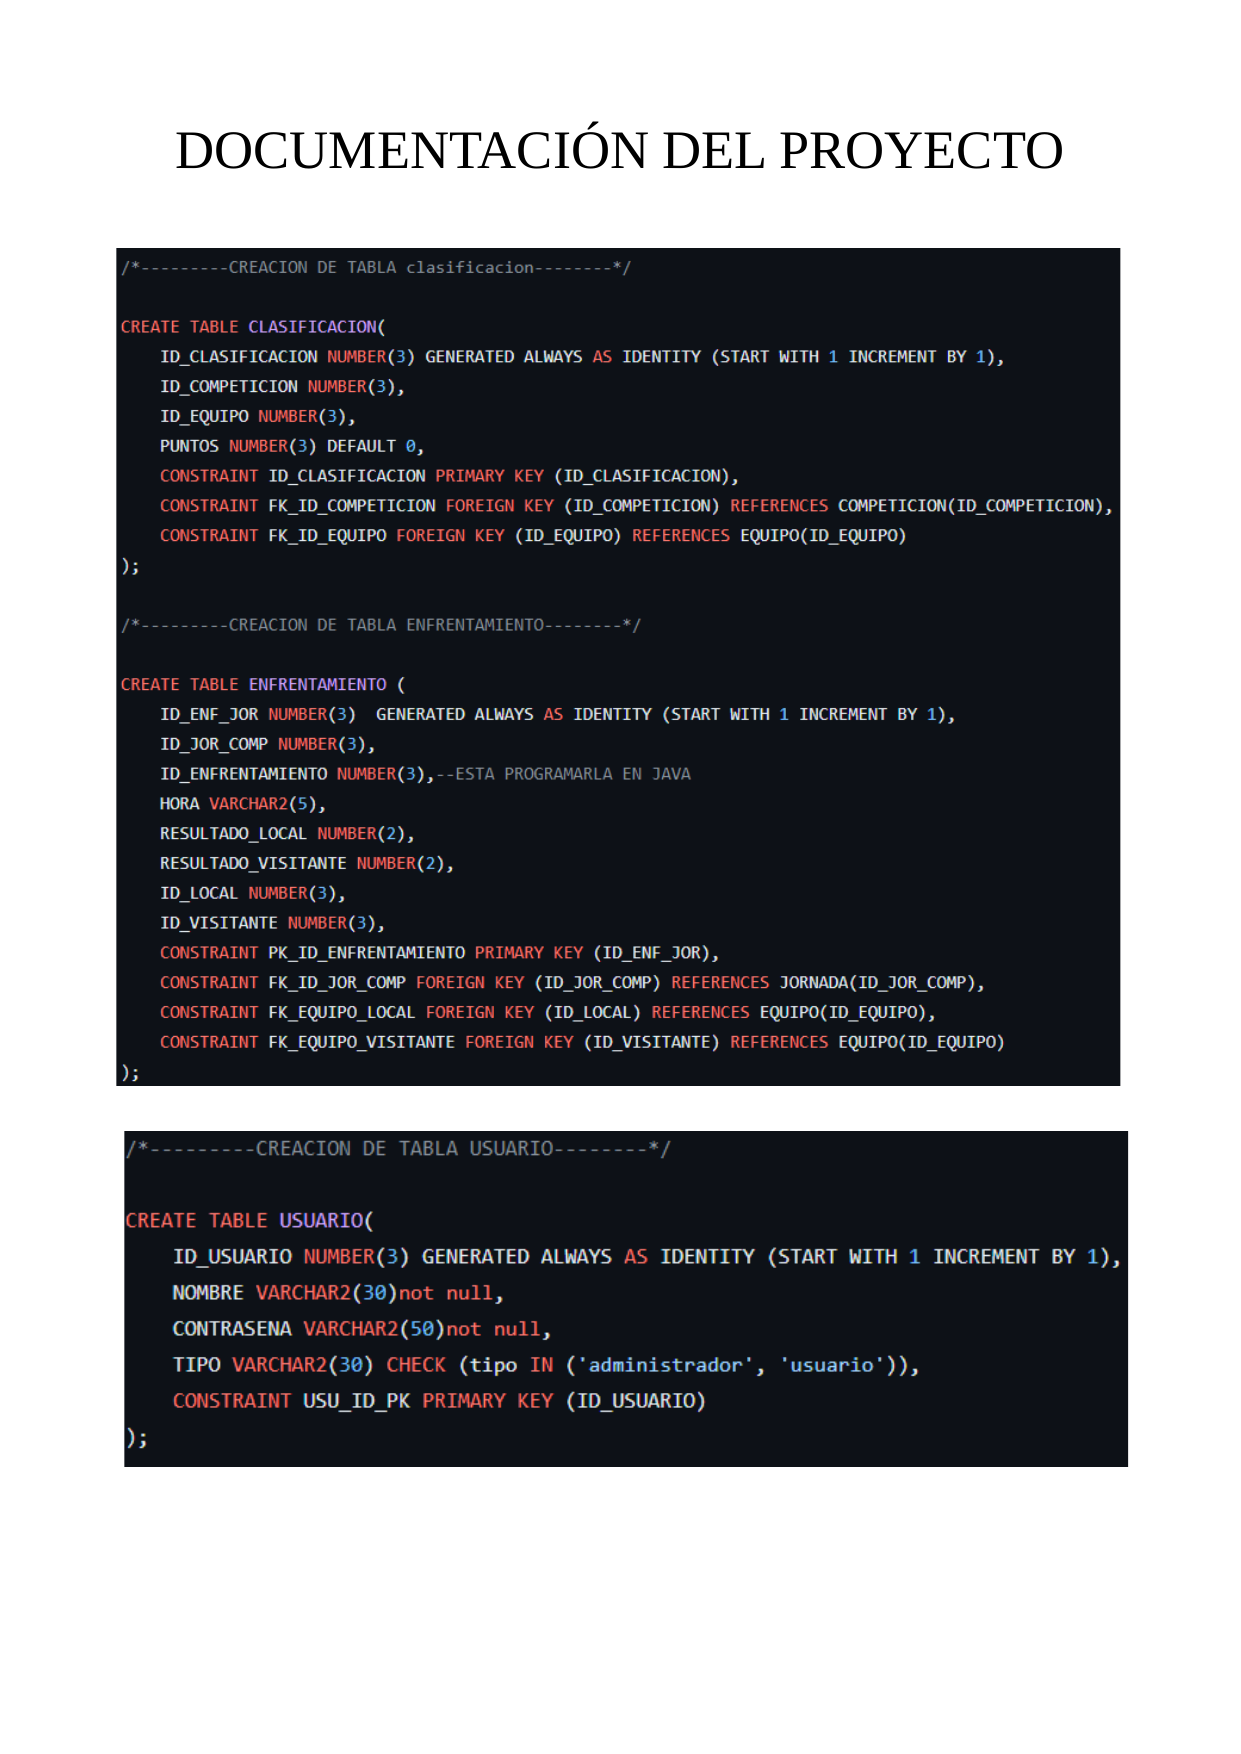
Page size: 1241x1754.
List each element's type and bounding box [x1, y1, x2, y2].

picture [124, 1131, 1129, 1467]
picture [116, 248, 1121, 1086]
